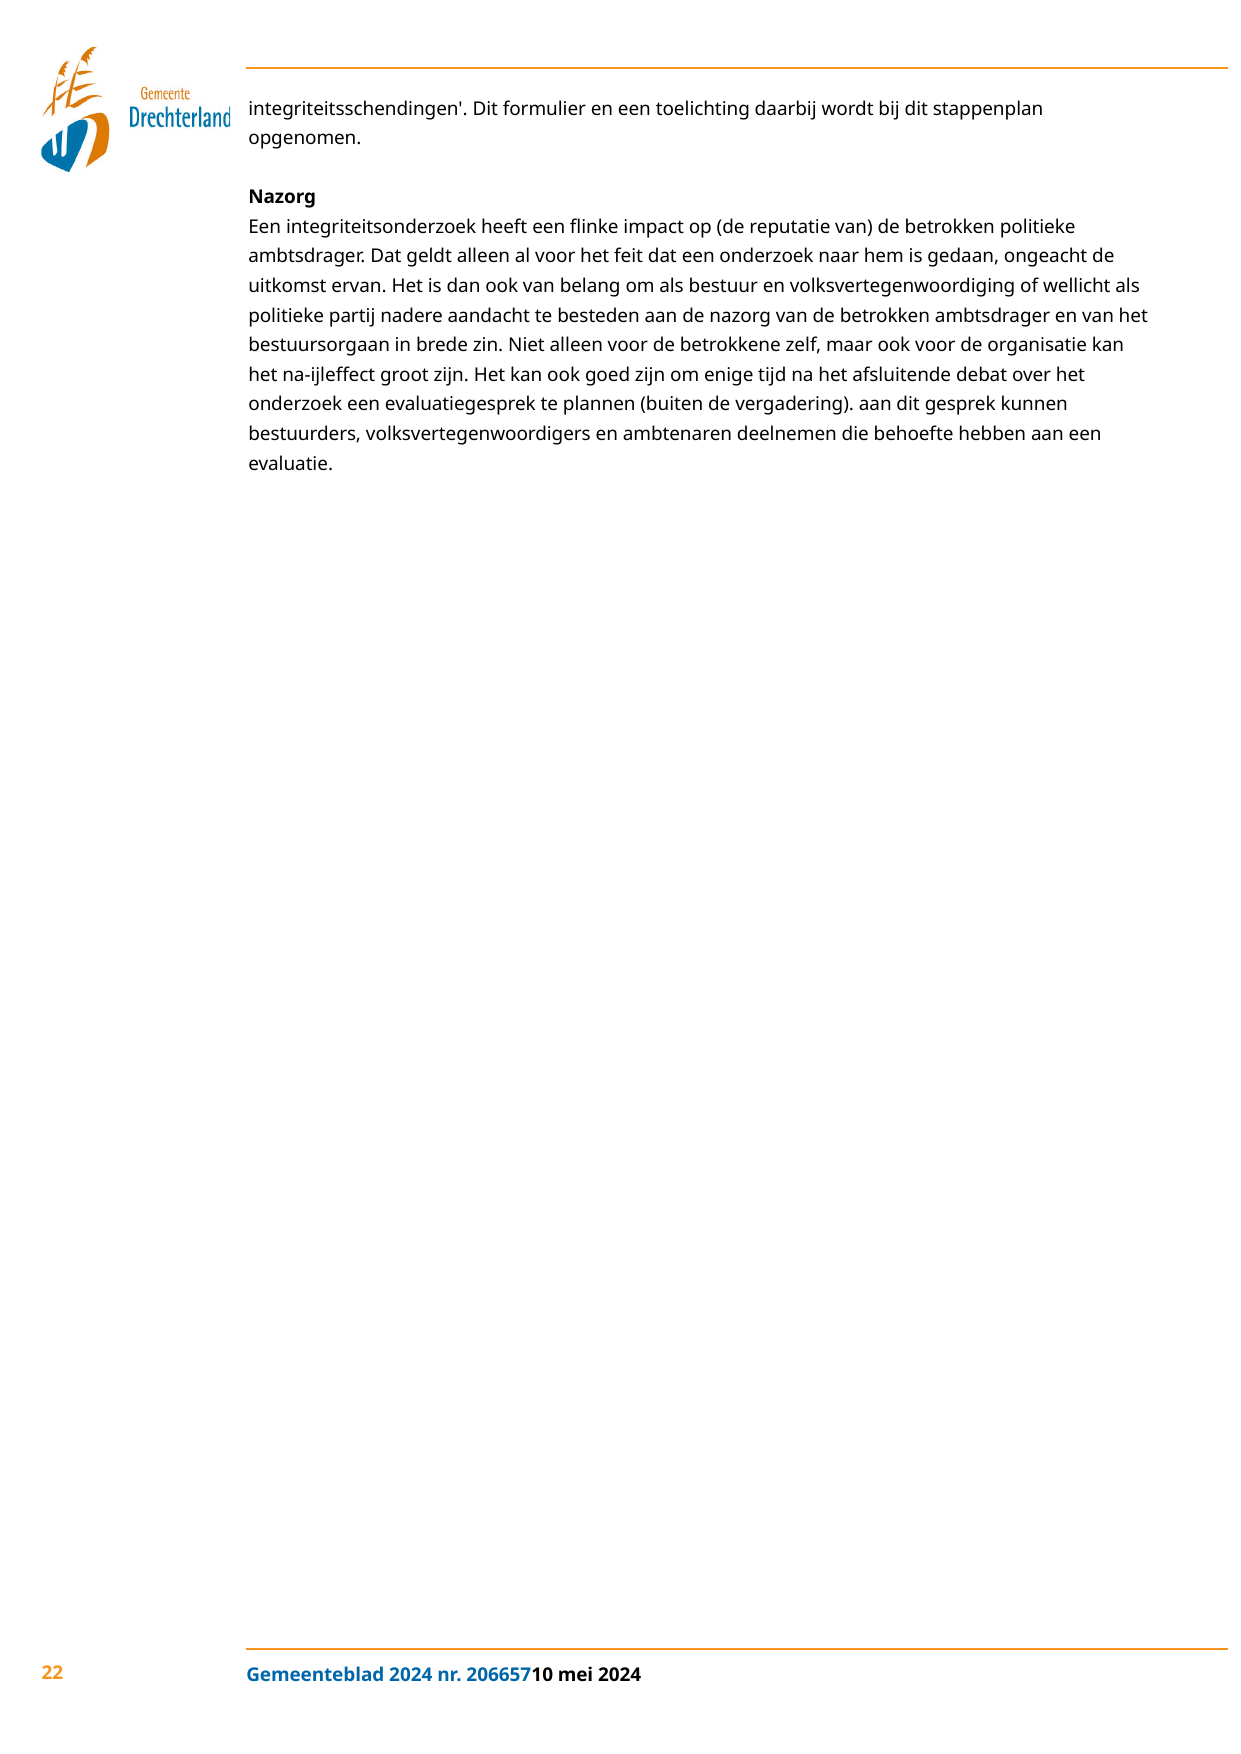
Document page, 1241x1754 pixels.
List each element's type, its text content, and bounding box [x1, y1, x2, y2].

text integriteitsschendingen'. Dit formulier en een toelichting daarbij wordt bij dit stappenplan opgenomen. [248, 95, 1152, 150]
picture [226, 115, 231, 124]
picture [41, 47, 231, 172]
text Een integriteitsonderzoek heeft een flinke impact op (de reputatie van) de betrokken politieke ambtsdrager. Dat geldt alleen al voor het feit dat een onderzoek naar hem is gedaan, ongeacht de uitkomst ervan. Het is dan ook van belang om als bestuur en volksvertegenwoordiging of wellicht als politieke partij nadere aandacht te besteden aan de nazorg van de betrokken ambtsdrager en van het bestuursorgaan in brede zin. Niet alleen voor de betrokkene zelf, maar ook voor de organisatie kan het na-ijleffect groot zijn. Het kan ook goed zijn om enige tijd na het afsluitende debat over het onderzoek een evaluatiegesprek te plannen (buiten de vergadering). aan dit gesprek kunnen bestuurders, volksvertegenwoordigers en ambtenaren deelnemen die behoefte hebben aan een evaluatie. [248, 213, 1152, 476]
text Nazorg [248, 183, 1152, 209]
picture [41, 158, 64, 172]
